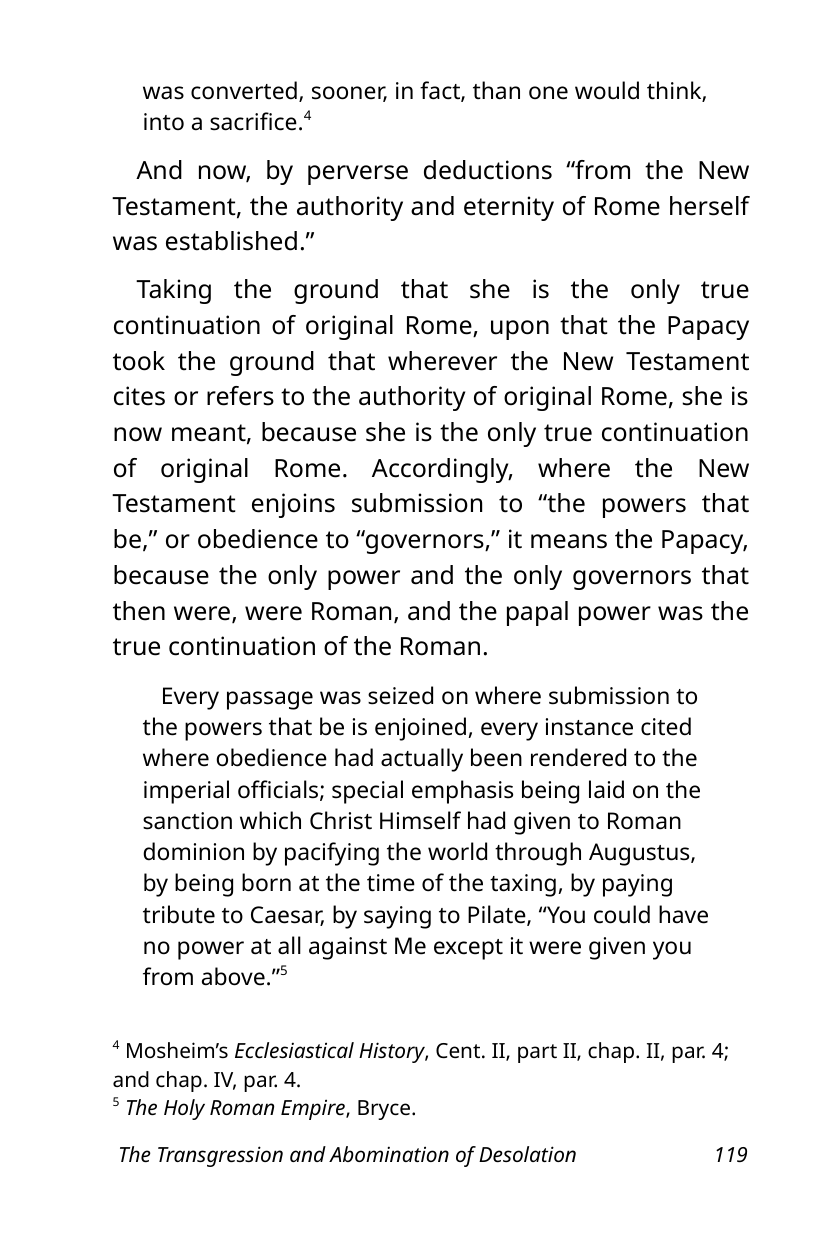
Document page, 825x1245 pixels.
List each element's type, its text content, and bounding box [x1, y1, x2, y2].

text The Holy Roman Empire, Bryce. [112, 1093, 750, 1122]
text was converted, sooner, in fact, than one would think, into a sacrifice. [142, 75, 720, 137]
text And now, by perverse deductions “from the New Testament, the authority and eternity of Rome herself was established.” [112, 152, 750, 258]
text Every passage was seized on where submission to the powers that be is enjoined, every instance cited where obedience had actually been rendered to the imperial officials; special emphasis being laid on the sanction which Christ Himself had given to Roman dominion by pacifying the world through Augustus, by being born at the time of the taxing, by paying tribute to Caesar, by saying to Pilate, “You could have no power at all against Me except it were given you from above.” [142, 680, 720, 992]
text Mosheim’s Ecclesiastical History, Cent. II, part II, chap. II, par. 4; and chap. IV, par. 4. [112, 1037, 750, 1093]
text Taking the ground that she is the only true continuation of original Rome, upon that the Papacy took the ground that wherever the New Testament cites or refers to the authority of original Rome, she is now meant, because she is the only true continuation of original Rome. Accordingly, where the New Testament enjoins submission to “the powers that be,” or obedience to “governors,” it means the Papacy, because the only power and the only governors that then were, were Roman, and the papal power was the true continuation of the Roman. [112, 272, 750, 663]
